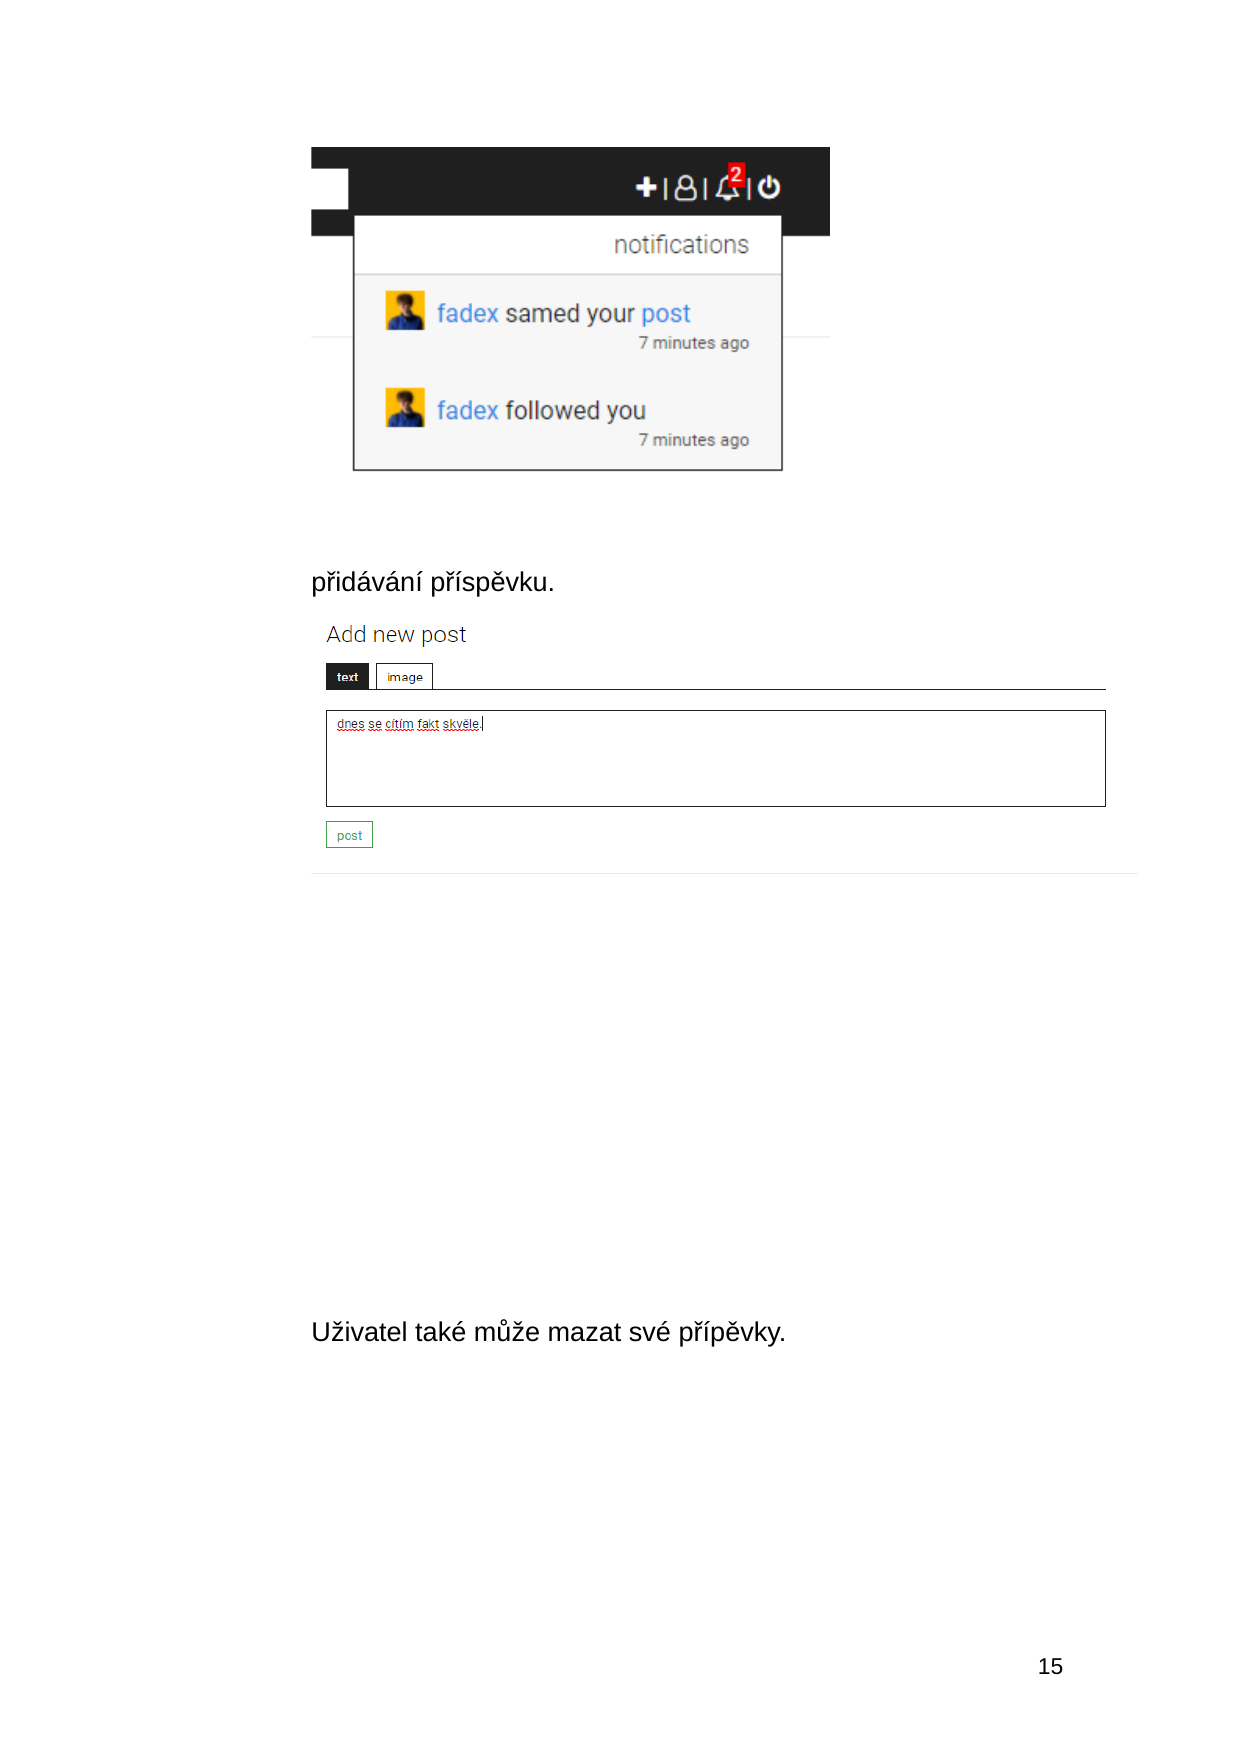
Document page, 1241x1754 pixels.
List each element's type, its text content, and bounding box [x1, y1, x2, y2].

text Uživatel také může mazat své přípěvky. [236, 1316, 1063, 1347]
text přidávání příspěvku. [236, 566, 1063, 597]
picture [311, 601, 1139, 881]
picture [311, 147, 830, 526]
